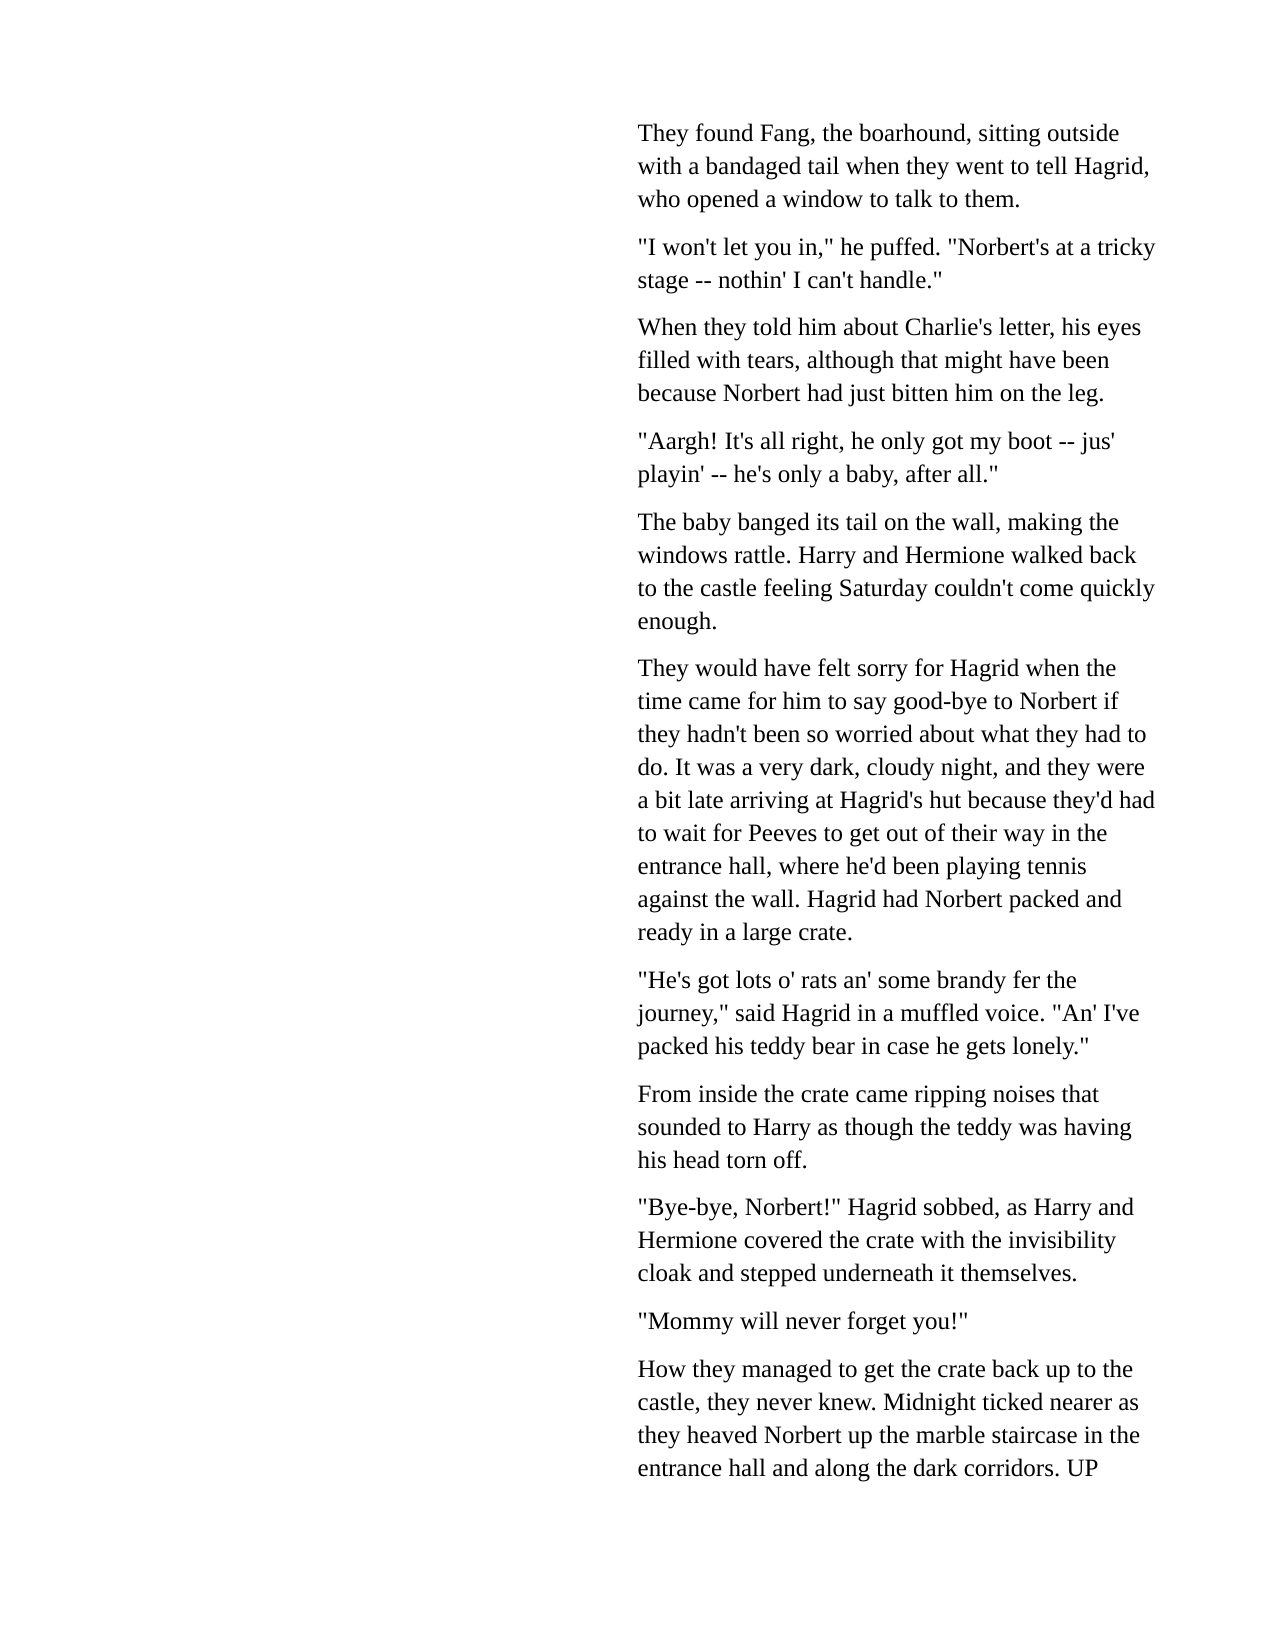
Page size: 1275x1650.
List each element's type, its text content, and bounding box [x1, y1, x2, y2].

table_cell [118, 313, 637, 426]
table_cell How they managed to get the crate back up to the castle, they never knew. Midnight ticked nearer as they heaved Norbert up the marble staircase in the entrance hall and along the dark corridors. UP [638, 1354, 1157, 1481]
table_cell "Mommy will never forget you!" [638, 1306, 1157, 1354]
table_cell [118, 653, 637, 965]
table_cell [118, 118, 637, 232]
table_cell When they told him about Charlie's letter, his eyes filled with tears, although that might have been because Norbert had just bitten him on the leg. [638, 313, 1157, 426]
table_cell [118, 965, 637, 1079]
table_cell The baby banged its tail on the wall, making the windows rattle. Harry and Hermione walked back to the castle feeling Saturday couldn't come quickly enough. [638, 507, 1157, 653]
table_cell [118, 232, 637, 312]
table_cell "He's got lots o' rats an' some brandy fer the journey," said Hagrid in a muffled voice. "An' I've packed his teddy bear in case he gets lonely." [638, 965, 1157, 1079]
table_cell [118, 507, 637, 653]
table_cell [118, 426, 637, 507]
table_cell They would have felt sorry for Hagrid when the time came for him to say good-bye to Norbert if they hadn't been so worried about what they had to do. It was a very dark, cloudy night, and they were a bit late arriving at Hagrid's hut because they'd had to wait for Peeves to get out of their way in the entrance hall, where he'd been playing tennis against the wall. Hagrid had Norbert packed and ready in a large crate. [638, 653, 1157, 965]
table_cell They found Fang, the boarhound, sitting outside with a bandaged tail when they went to tell Hagrid, who opened a window to talk to them. [638, 118, 1157, 232]
table_cell [118, 1193, 637, 1306]
table_cell [118, 1306, 637, 1354]
table_cell [118, 1079, 637, 1192]
table_cell "Bye-bye, Norbert!" Hagrid sobbed, as Harry and Hermione covered the crate with the invisibility cloak and stepped underneath it themselves. [638, 1193, 1157, 1306]
table_cell "Aargh! It's all right, he only got my boot -- jus' playin' -- he's only a baby, after all." [638, 426, 1157, 507]
table_cell "I won't let you in," he puffed. "Norbert's at a tricky stage -- nothin' I can't handle." [638, 232, 1157, 312]
table_cell [118, 1354, 637, 1481]
table_cell From inside the crate came ripping noises that sounded to Harry as though the teddy was having his head torn off. [638, 1079, 1157, 1192]
